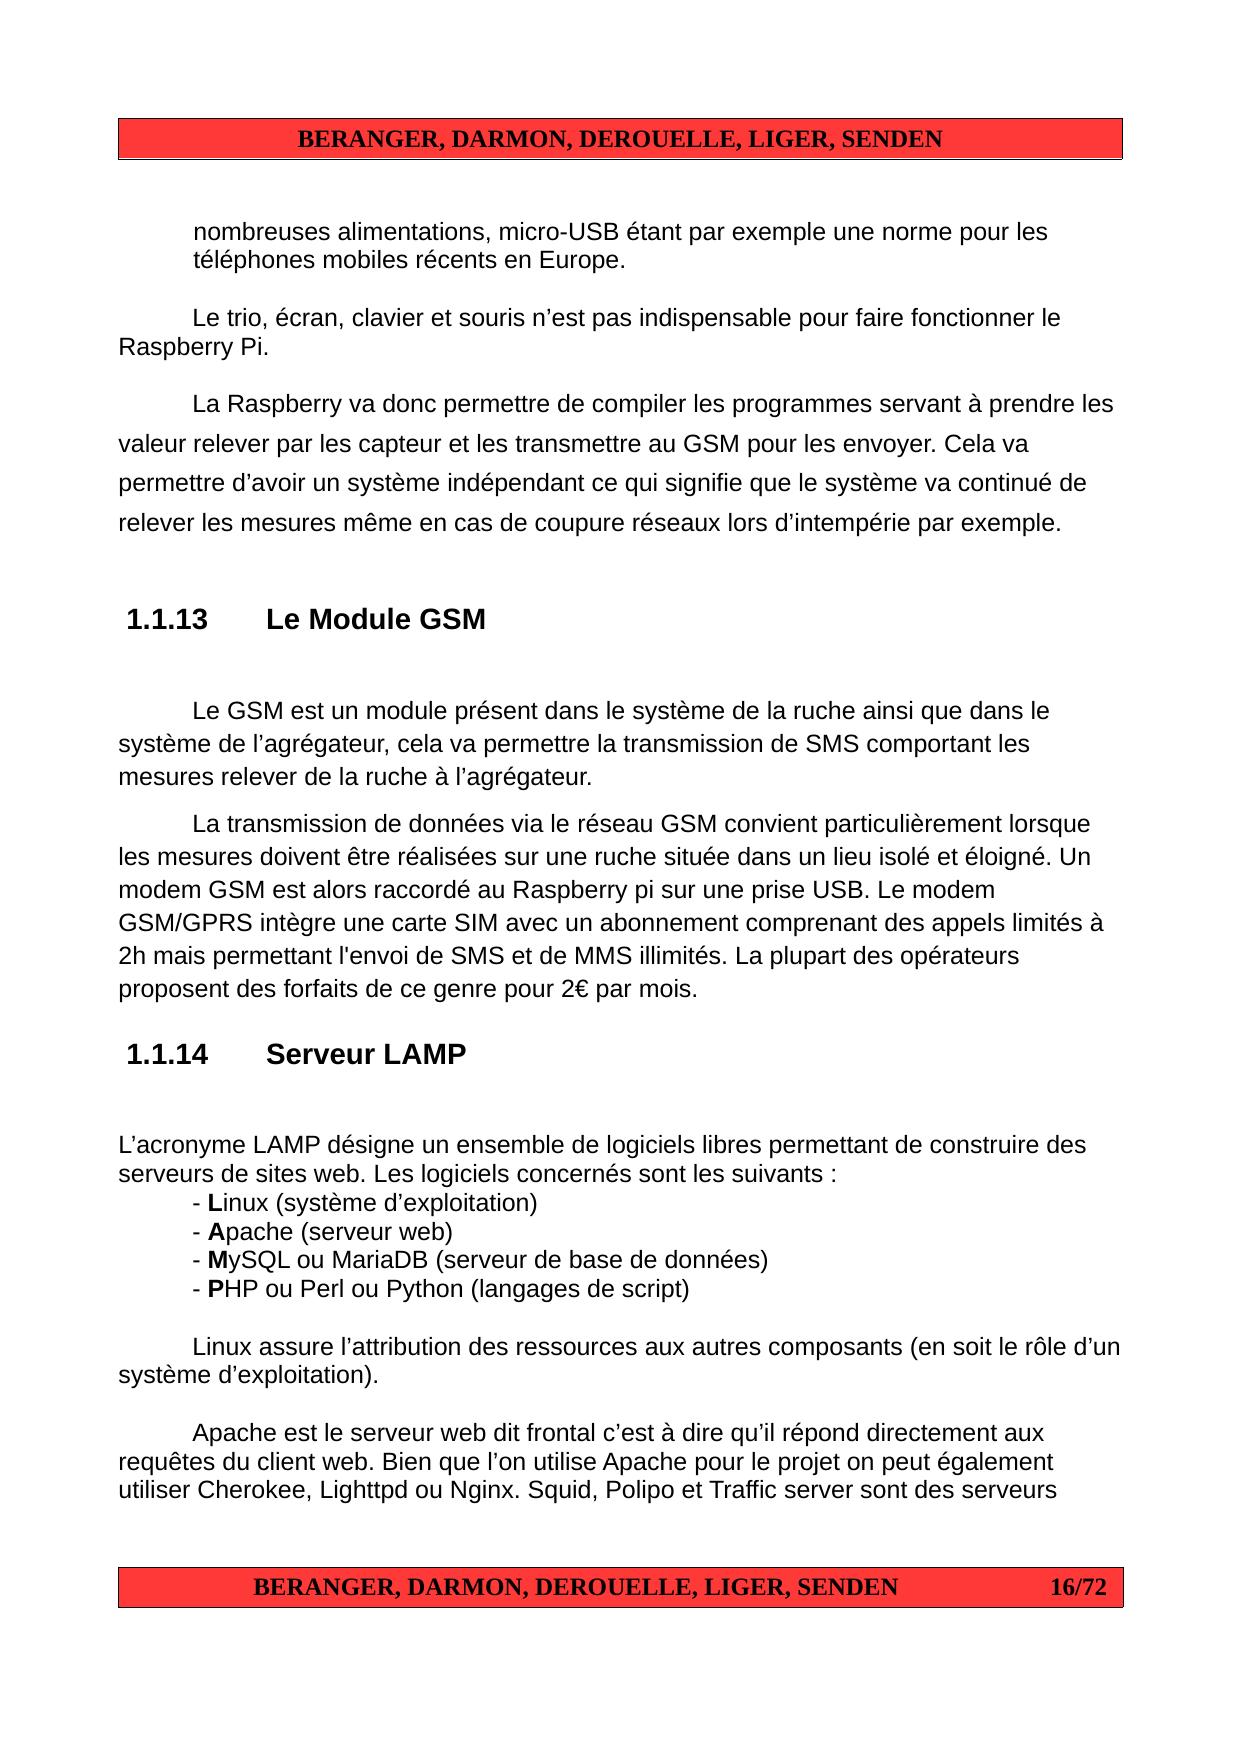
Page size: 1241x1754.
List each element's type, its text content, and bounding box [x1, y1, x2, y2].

text Apache est le serveur web dit frontal c’est à dire qu’il répond directement aux requêtes du client web. Bien que l’on utilise Apache pour le projet on peut également utiliser Cherokee, Lighttpd ou Nginx. Squid, Polipo et Traffic server sont des serveurs [118, 1418, 1122, 1504]
text Le trio, écran, clavier et souris n’est pas indispensable pour faire fonctionner le Raspberry Pi. [118, 303, 1122, 361]
text La transmission de données via le réseau GSM convient particulièrement lorsque les mesures doivent être réalisées sur une ruche située dans un lieu isolé et éloigné. Un modem GSM est alors raccordé au Raspberry pi sur une prise USB. Le modem GSM/GPRS intègre une carte SIM avec un abonnement comprenant des appels limités à 2h mais permettant l'envoi de SMS et de MMS illimités. La plupart des opérateurs proposent des forfaits de ce genre pour 2€ par mois. [118, 809, 1122, 1003]
text - Linux (système d’exploitation) [118, 1188, 1122, 1217]
text - PHP ou Perl ou Python (langages de script) [118, 1274, 1122, 1303]
subtitle Serveur LAMP [118, 1037, 1122, 1070]
text - MySQL ou MariaDB (serveur de base de données) [118, 1245, 1122, 1274]
text Linux assure l’attribution des ressources aux autres composants (en soit le rôle d’un système d’exploitation). [118, 1332, 1122, 1389]
text La Raspberry va donc permettre de compiler les programmes servant à prendre les valeur relever par les capteur et les transmettre au GSM pour les envoyer. Cela va permettre d’avoir un système indépendant ce qui signifie que le système va continué de relever les mesures même en cas de coupure réseaux lors d’intempérie par exemple. [118, 389, 1122, 537]
list nombreuses alimentations, micro-USB étant par exemple une norme pour les téléphones mobiles récents en Europe. [156, 217, 1122, 274]
text - Apache (serveur web) [118, 1217, 1122, 1245]
text L’acronyme LAMP désigne un ensemble de logiciels libres permettant de construire des serveurs de sites web. Les logiciels concernés sont les suivants : [118, 1130, 1122, 1188]
text Le GSM est un module présent dans le système de la ruche ainsi que dans le système de l’agrégateur, cela va permettre la transmission de SMS comportant les mesures relever de la ruche à l’agrégateur. [118, 696, 1122, 790]
subtitle Le Module GSM [118, 602, 1122, 636]
